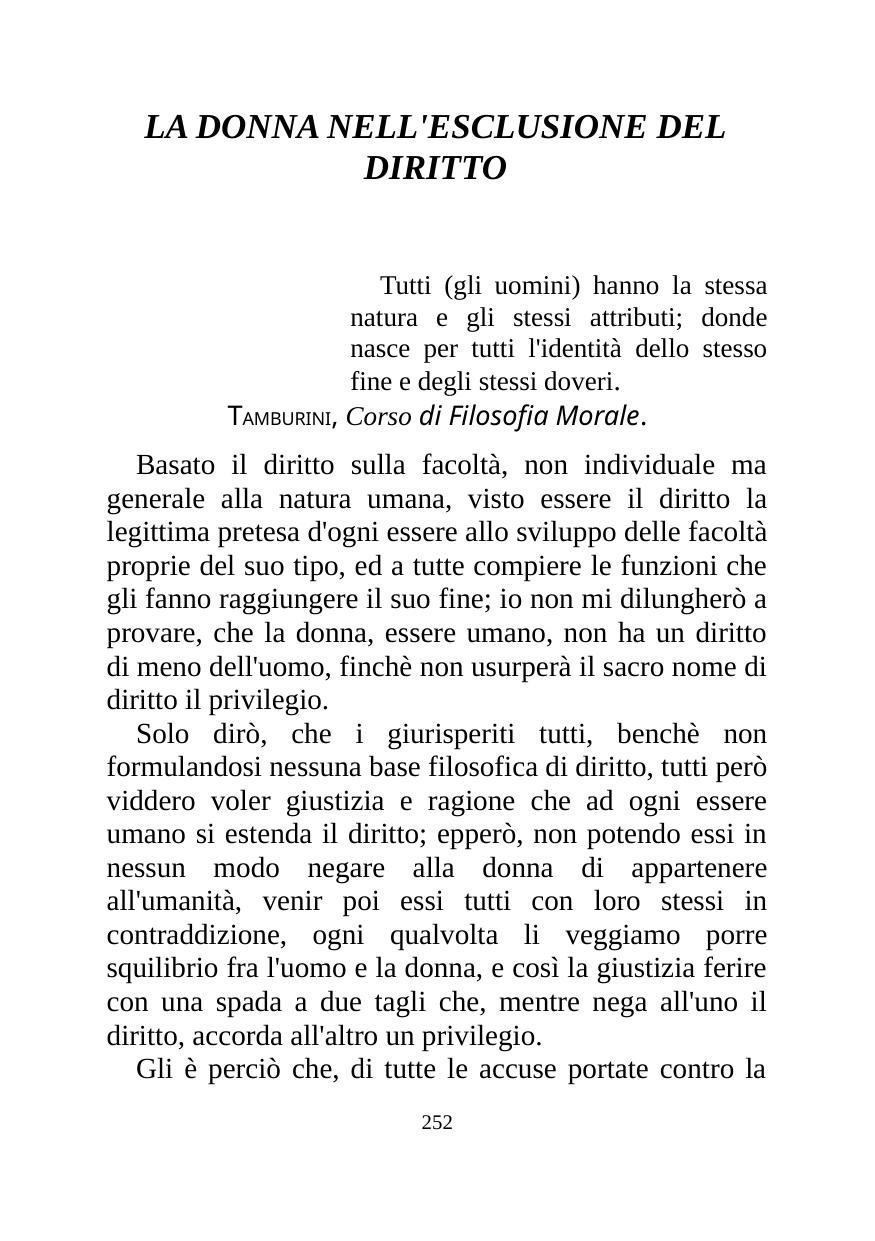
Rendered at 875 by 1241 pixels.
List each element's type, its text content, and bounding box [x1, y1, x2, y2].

text Tamburini, Corso di Filosofia Morale. [106, 396, 768, 433]
text Gli è perciò che, di tutte le accuse portate contro la [106, 1051, 768, 1085]
subtitle LA DONNA NELL'ESCLUSIONE DEL DIRITTO [106, 106, 768, 187]
text Solo dirò, che i giurisperiti tutti, benchè non formulandosi nessuna base filosofica di diritto, tutti però viddero voler giustizia e ragione che ad ogni essere umano si estenda il diritto; epperò, non potendo essi in nessun modo negare alla donna di appartenere all'umanità, venir poi essi tutti con loro stessi in contraddizione, ogni qualvolta li veggiamo porre squilibrio fra l'uomo e la donna, e così la giustizia ferire con una spada a due tagli che, mentre nega all'uno il diritto, accorda all'altro un privilegio. [106, 716, 768, 1051]
text Tutti (gli uomini) hanno la stessa natura e gli stessi attributi; donde nasce per tutti l'identità dello stesso fine e degli stessi doveri. [350, 269, 768, 396]
text Basato il diritto sulla facoltà, non individuale ma generale alla natura umana, visto essere il diritto la legittima pretesa d'ogni essere allo sviluppo delle facoltà proprie del suo tipo, ed a tutte compiere le funzioni che gli fanno raggiungere il suo fine; io non mi dilungherò a provare, che la donna, essere umano, non ha un diritto di meno dell'uomo, finchè non usurperà il sacro nome di diritto il privilegio. [106, 447, 768, 716]
